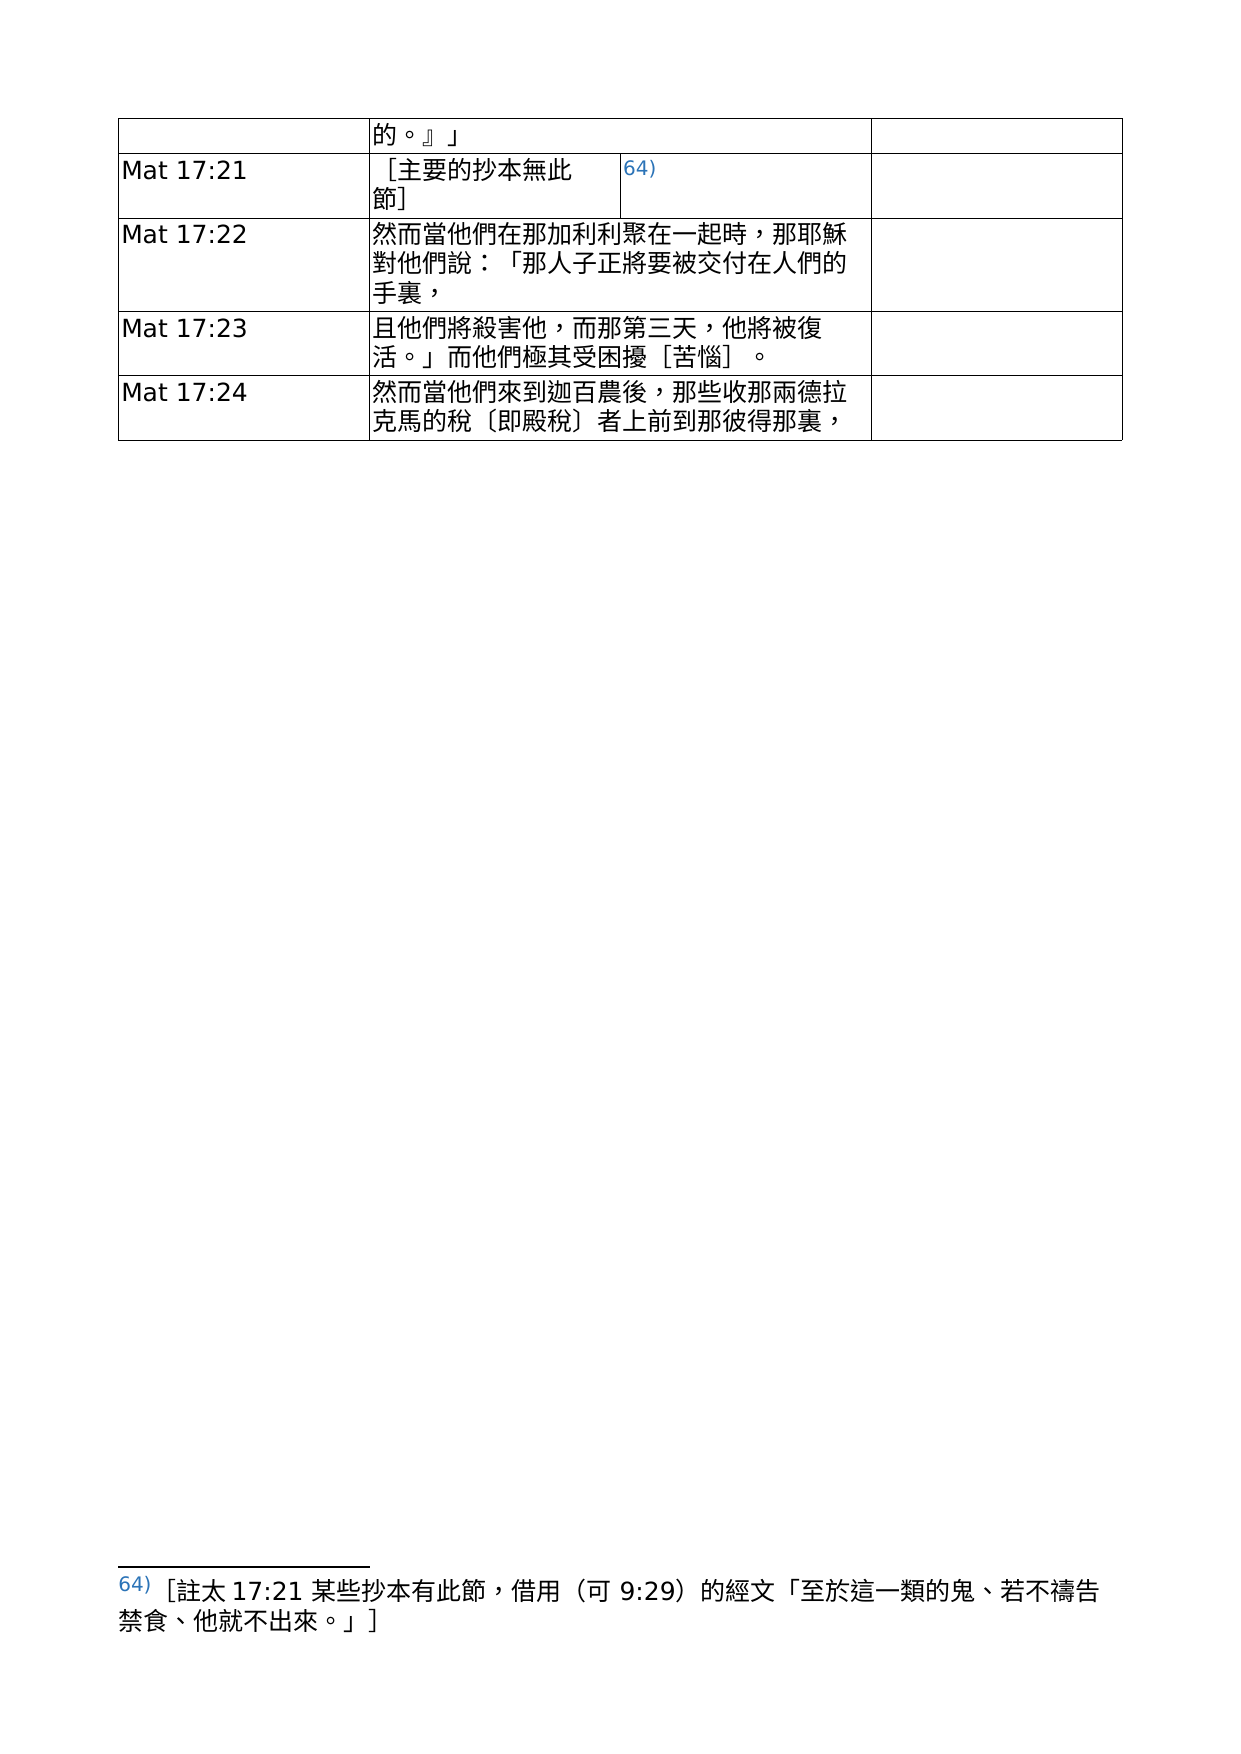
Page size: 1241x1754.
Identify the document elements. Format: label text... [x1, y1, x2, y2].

table_cell Mat 17:22 [119, 219, 369, 311]
table_cell [621, 154, 871, 217]
table_cell [872, 312, 1122, 375]
table_cell 且他們將殺害他，而那第三天，他將被復活。」而他們極其受困擾［苦惱］。 [370, 312, 871, 375]
table_cell 然而當他們在那加利利聚在一起時，那耶穌對他們說：「那人子正將要被交付在人們的手裏， [370, 219, 871, 311]
table_cell 然而當他們來到迦百農後，那些收那兩德拉克馬的稅〔即殿稅〕者上前到那彼得那裏， [370, 376, 871, 439]
table_cell [872, 376, 1122, 439]
table_cell Mat 17:21 [119, 154, 369, 217]
table_cell [119, 119, 369, 153]
table_cell ［主要的抄本無此節］ [370, 154, 620, 217]
table_cell Mat 17:24 [119, 376, 369, 439]
table_cell 的。』」 [370, 119, 871, 153]
table_cell [872, 154, 1122, 217]
table_cell Mat 17:23 [119, 312, 369, 375]
table_cell [872, 119, 1122, 153]
table_cell [872, 219, 1122, 311]
